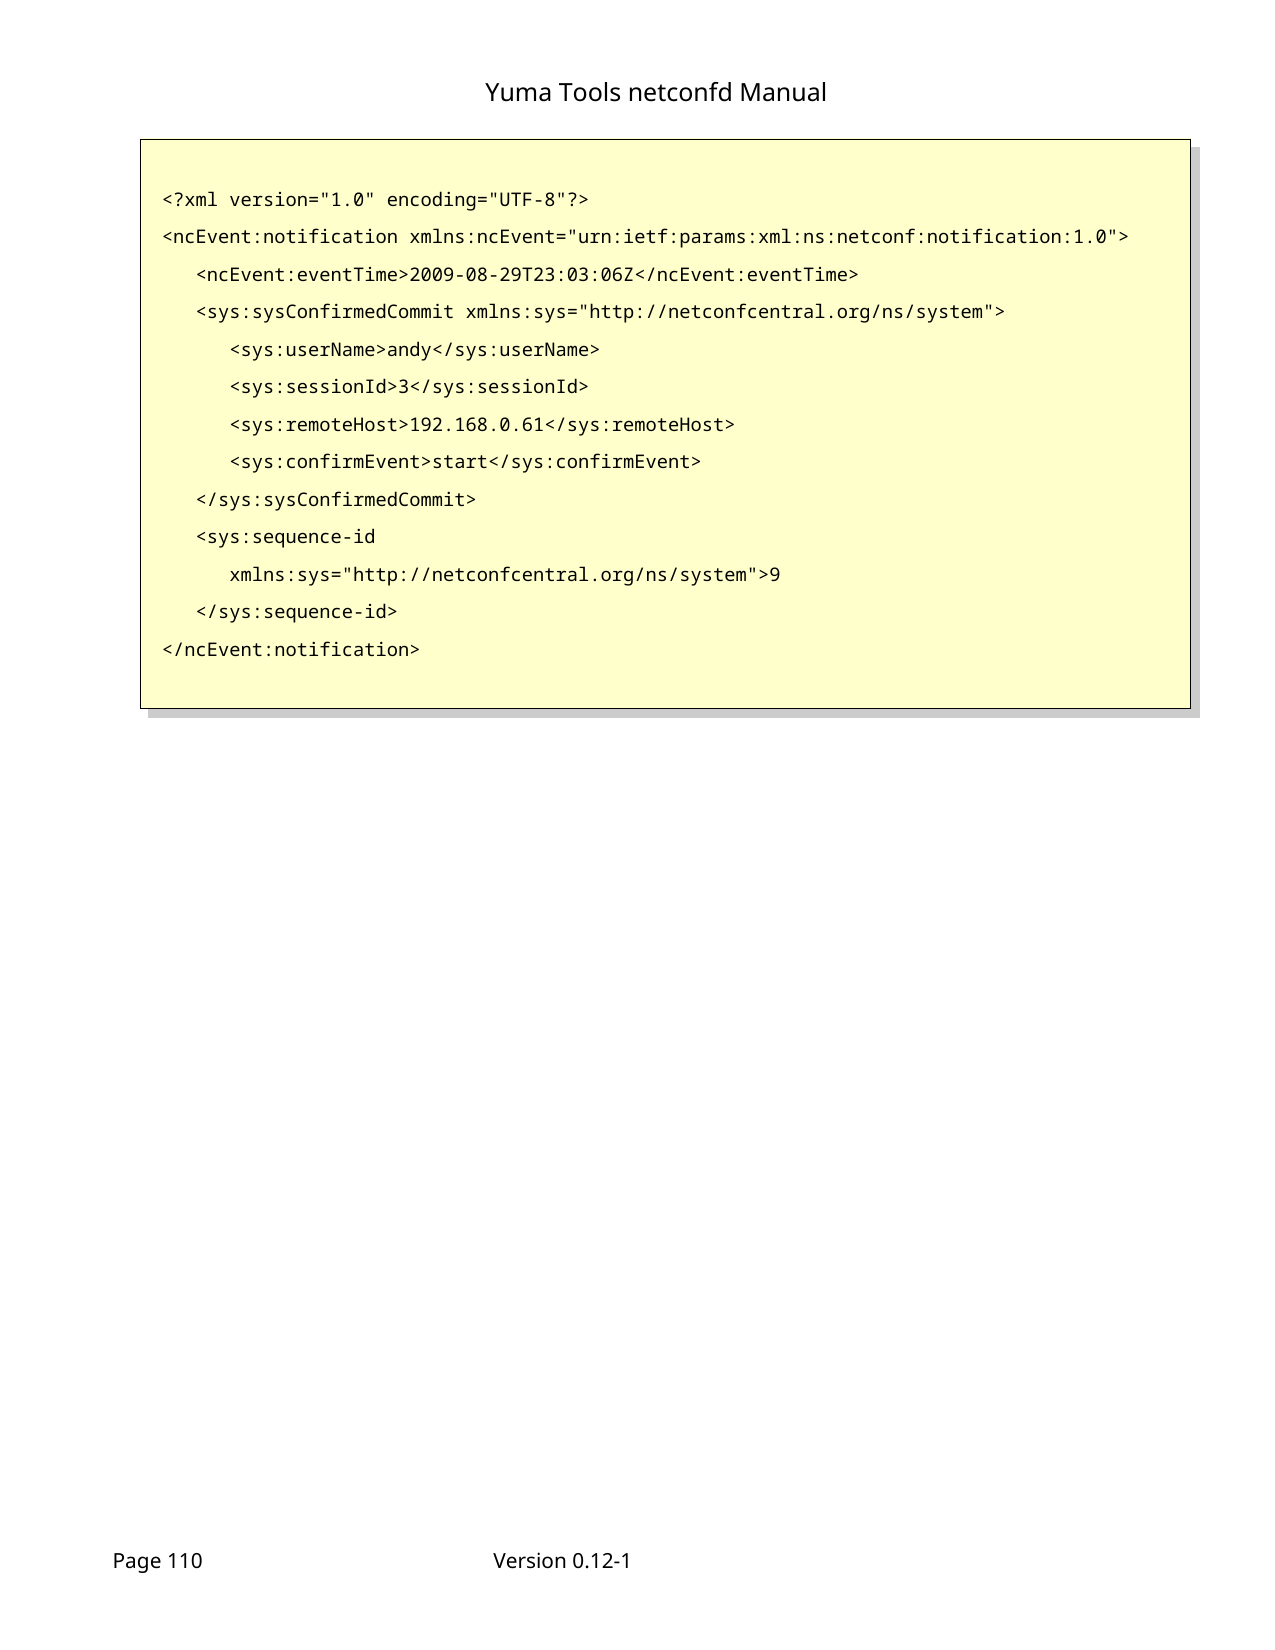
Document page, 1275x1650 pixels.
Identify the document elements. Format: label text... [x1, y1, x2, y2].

text <sys:remoteHost>192.168.0.61</sys:remoteHost> [141, 401, 1190, 437]
text xmlns:sys="http://netconfcentral.org/ns/system">9 [141, 551, 1190, 587]
text <sys:sessionId>3</sys:sessionId> [141, 363, 1190, 399]
text </ncEvent:notification> [141, 626, 1190, 662]
text <ncEvent:eventTime>2009-08-29T23:03:06Z</ncEvent:eventTime> [141, 251, 1190, 287]
text <sys:userName>andy</sys:userName> [141, 326, 1190, 362]
text <sys:confirmEvent>start</sys:confirmEvent> [141, 438, 1190, 474]
text <?xml version="1.0" encoding="UTF-8"?> [141, 176, 1190, 212]
text <ncEvent:notification xmlns:ncEvent="urn:ietf:params:xml:ns:netconf:notification:1.0"> [141, 213, 1190, 249]
text <sys:sysConfirmedCommit xmlns:sys="http://netconfcentral.org/ns/system"> [141, 288, 1190, 324]
text </sys:sequence-id> [141, 588, 1190, 624]
text </sys:sysConfirmedCommit> [141, 476, 1190, 512]
text <sys:sequence-id [141, 513, 1190, 549]
